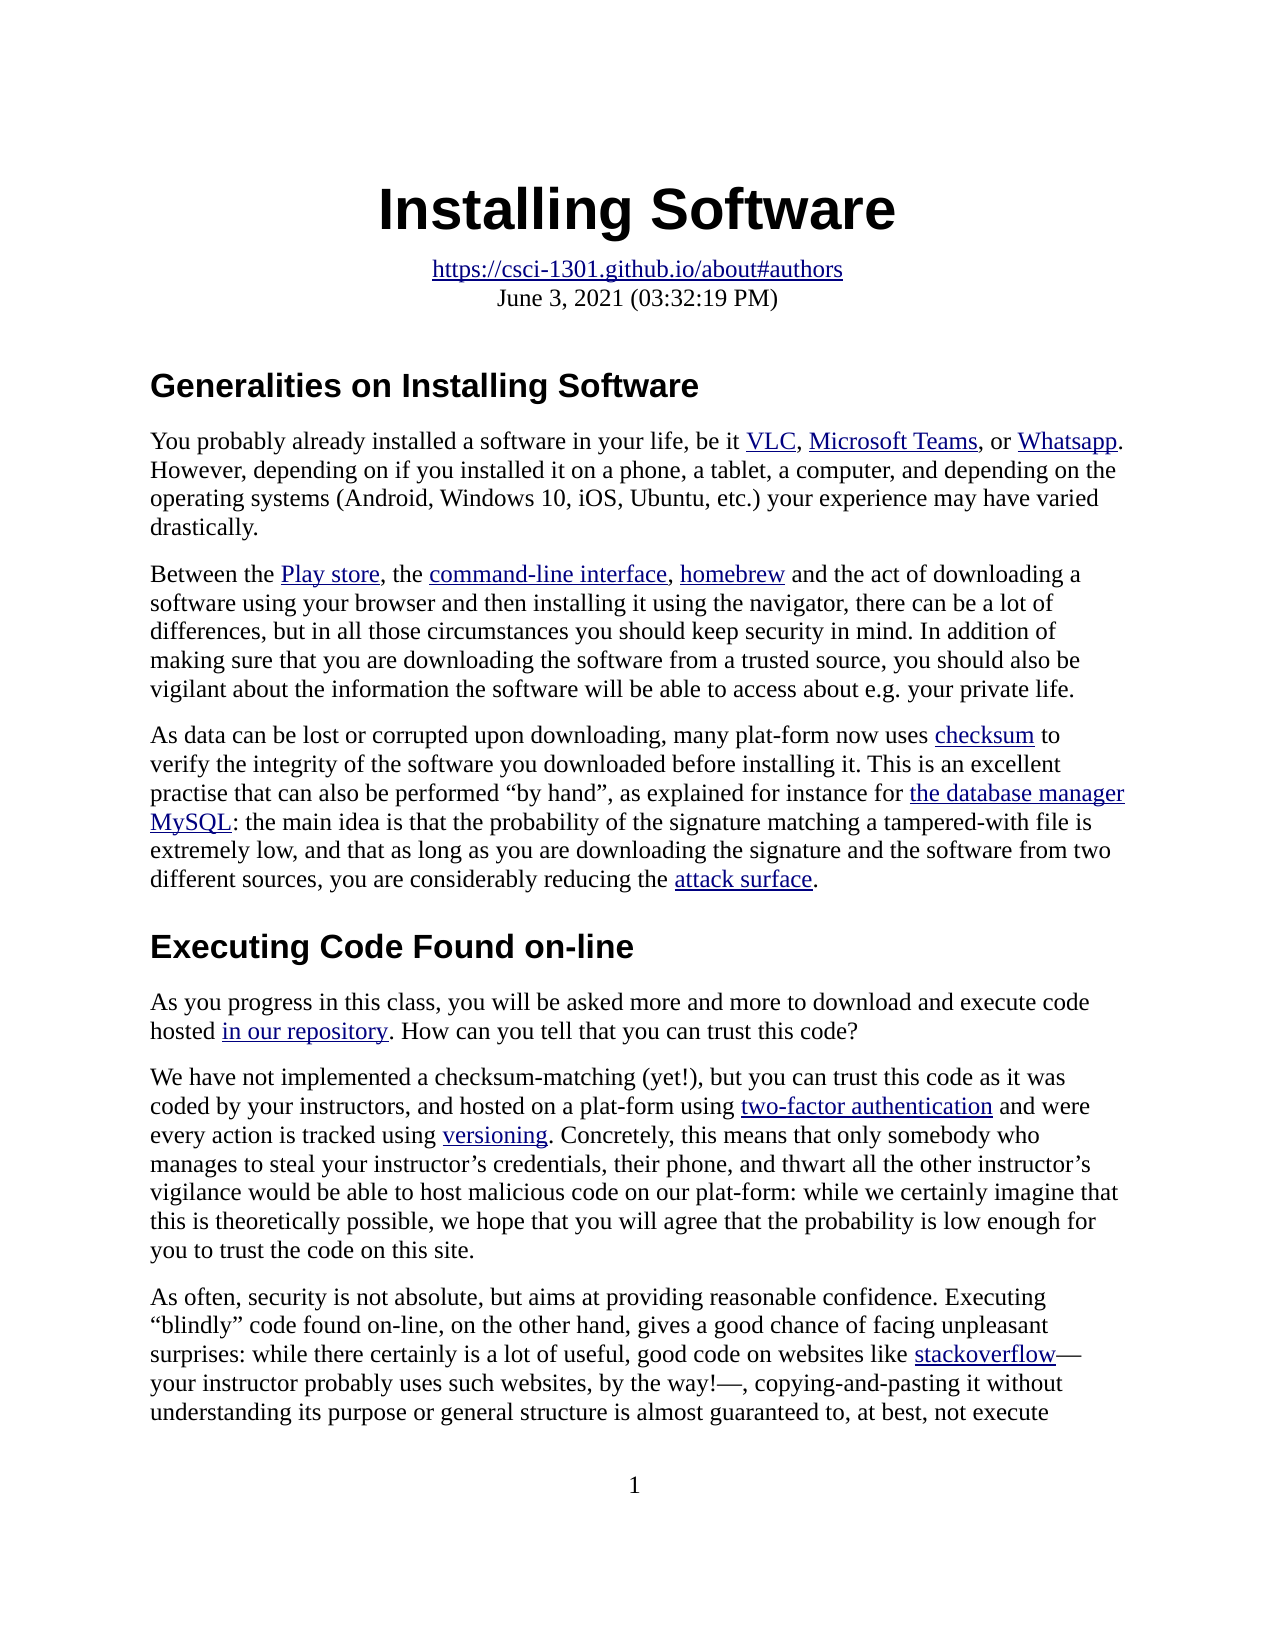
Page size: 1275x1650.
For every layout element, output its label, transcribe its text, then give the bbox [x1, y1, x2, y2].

text June 3, 2021 (03:32:19 PM) [150, 283, 1125, 312]
text As data can be lost or corrupted upon downloading, many plat-form now uses checksum to verify the integrity of the software you downloaded before installing it. This is an excellent practise that can also be performed “by hand”, as explained for instance for the database manager MySQL: the main idea is that the probability of the signature matching a tampered-with file is extremely low, and that as long as you are downloading the signature and the software from two different sources, you are considerably reducing the attack surface. [150, 721, 1125, 893]
subtitle Generalities on Installing Software [150, 366, 1125, 404]
text You probably already installed a software in your life, be it VLC, Microsoft Teams, or Whatsapp. However, depending on if you installed it on a phone, a tablet, a computer, and depending on the operating systems (Android, Windows 10, iOS, Ubuntu, etc.) your experience may have varied drastically. [150, 426, 1125, 541]
text As you progress in this class, you will be asked more and more to download and execute code hosted in our repository. How can you tell that you can trust this code? [150, 987, 1125, 1044]
text As often, security is not absolute, but aims at providing reasonable confidence. Executing “blindly” code found on-line, on the other hand, gives a good chance of facing unpleasant surprises: while there certainly is a lot of useful, good code on websites like stackoverflow—your instructor probably uses such websites, by the way!—, copying-and-pasting it without understanding its purpose or general structure is almost guaranteed to, at best, not execute [150, 1282, 1125, 1425]
text https://csci-1301.github.io/about#authors [150, 254, 1125, 283]
subtitle Executing Code Found on-line [150, 927, 1125, 966]
title Installing Software [150, 175, 1125, 242]
text We have not implemented a checksum-matching (yet!), but you can trust this code as it was coded by your instructors, and hosted on a plat-form using two-factor authentication and were every action is tracked using versioning. Concretely, this means that only somebody who manages to steal your instructor’s credentials, their phone, and thwart all the other instructor’s vigilance would be able to host malicious code on our plat-form: while we certainly imagine that this is theoretically possible, we hope that you will agree that the probability is low enough for you to trust the code on this site. [150, 1062, 1125, 1264]
text Between the Play store, the command-line interface, homebrew and the act of downloading a software using your browser and then installing it using the navigator, there can be a lot of differences, but in all those circumstances you should keep security in mind. In addition of making sure that you are downloading the software from a trusted source, you should also be vigilant about the information the software will be able to access about e.g. your private life. [150, 559, 1125, 703]
